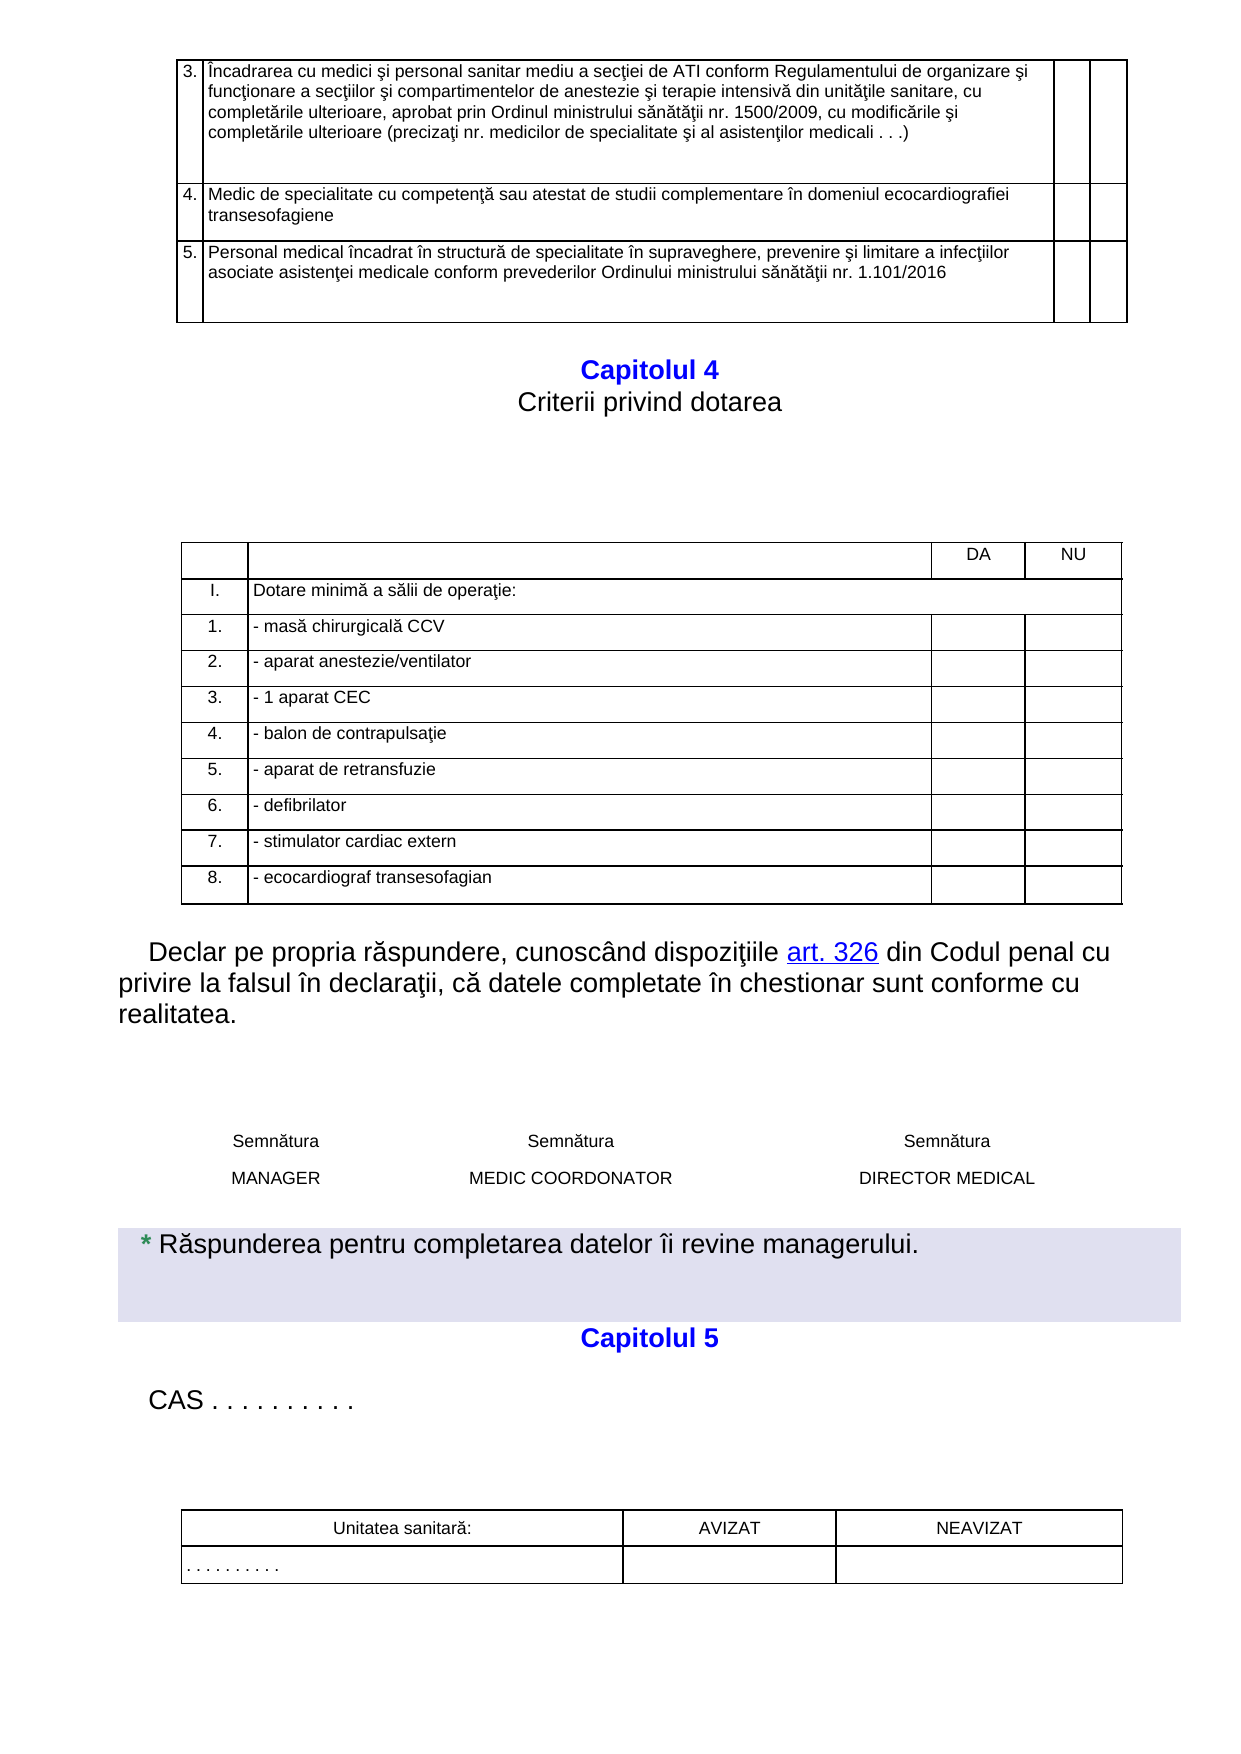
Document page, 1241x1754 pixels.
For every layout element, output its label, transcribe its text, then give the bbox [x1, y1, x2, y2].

text CAS . . . . . . . . . . [118, 1384, 1181, 1447]
table_header [479, 1647, 964, 1678]
table_cell - stimulator cardiac extern [249, 831, 931, 865]
table_cell [932, 795, 1024, 829]
table_header [1025, 511, 1122, 542]
table_cell MEDIC COORDONATOR [370, 1159, 772, 1197]
table_cell Unitatea sanitară: [182, 1511, 622, 1545]
table_cell [177, 1545, 181, 1582]
table_header [177, 1478, 181, 1509]
table_cell DIRECTOR MEDICAL [772, 1159, 1122, 1197]
table_header [182, 1092, 370, 1123]
table_header [932, 511, 1025, 542]
table_header [370, 1092, 772, 1123]
text Declar pe propria răspundere, cunoscând dispoziţiile art. 326 din Codul penal cu privire la falsul în declaraţii, că datele completate în chestionar sunt conforme cu realitatea. [118, 936, 1181, 1061]
table_cell [624, 1547, 835, 1582]
table_cell [932, 723, 1024, 757]
table_cell [1055, 61, 1089, 182]
table_cell [1055, 184, 1089, 240]
text Capitolul 5 [118, 1322, 1181, 1384]
table_cell - balon de contrapulsaţie [249, 723, 931, 757]
table_cell 5. [178, 242, 202, 322]
table_cell [1091, 242, 1126, 322]
table_header [178, 511, 182, 542]
table_cell [1026, 687, 1121, 722]
table_cell [1026, 759, 1121, 793]
table_cell [249, 543, 931, 578]
table_cell [932, 615, 1024, 650]
table_cell [182, 543, 247, 578]
table_cell [1026, 867, 1121, 903]
table_cell - ecocardiograf transesofagian [249, 867, 931, 903]
table_cell - masă chirurgicală CCV [249, 615, 931, 650]
table_cell [1026, 615, 1121, 650]
table_header [177, 1647, 192, 1678]
table_cell [177, 1159, 182, 1197]
table_cell 3. [182, 687, 247, 722]
table_cell 6. [182, 795, 247, 829]
table_cell 7. [182, 831, 247, 865]
table_cell - aparat de retransfuzie [249, 759, 931, 793]
table_cell [1026, 723, 1121, 757]
table_cell Încadrarea cu medici şi personal sanitar mediu a secţiei de ATI conform Regulamentului de organizare şi funcţionare a secţiilor şi compartimentelor de anestezie şi terapie intensivă din unităţile sanitare, cu completările ulterioare, aprobat prin Ordinul ministrului sănătăţii nr. 1500/2009, cu modificările şi completările ulterioare (precizaţi nr. medicilor de specialitate şi al asistenţilor medicali . . .) [204, 61, 1053, 182]
table_cell [1026, 831, 1121, 865]
table_header [177, 1092, 182, 1123]
table_cell [1055, 242, 1089, 322]
table_cell Medic de specialitate cu competenţă sau atestat de studii complementare în domeniul ecocardiografiei transesofagiene [204, 184, 1053, 240]
table_cell [1026, 651, 1121, 686]
table_cell [932, 651, 1024, 686]
text Capitolul 4 Criterii privind dotarea [118, 354, 1181, 479]
table_cell . . . . . . . . . . [182, 1547, 622, 1582]
table_cell - aparat anestezie/ventilator [249, 651, 931, 686]
table_cell [932, 687, 1024, 722]
table_cell Semnătura [370, 1123, 772, 1159]
table_header [181, 1478, 623, 1509]
table_cell Dotare minimă a sălii de operaţie: [249, 580, 1121, 614]
table_cell 2. [182, 651, 247, 686]
table_cell 3. [178, 61, 202, 182]
table_cell [1026, 795, 1121, 829]
table_cell [1091, 184, 1126, 240]
table_cell 8. [182, 867, 247, 903]
table_cell [837, 1547, 1122, 1582]
table_cell AVIZAT [624, 1511, 835, 1545]
table_cell 4. [178, 184, 202, 240]
table_cell Semnătura [772, 1123, 1122, 1159]
table_header [772, 1092, 1122, 1123]
table_cell DA [932, 543, 1024, 578]
table_cell NEAVIZAT [837, 1511, 1122, 1545]
table_cell I. [182, 580, 247, 614]
table_cell [932, 831, 1024, 865]
table_cell [177, 1123, 182, 1159]
table_cell MANAGER [182, 1159, 370, 1197]
table_cell NU [1026, 543, 1121, 578]
table_cell [932, 759, 1024, 793]
table_cell [172, 59, 176, 182]
table_header [836, 1478, 1122, 1509]
table_cell [172, 183, 176, 240]
table_cell 5. [182, 759, 247, 793]
table_cell Semnătura [182, 1123, 370, 1159]
text * Răspunderea pentru completarea datelor îi revine managerului. [118, 1228, 1181, 1322]
table_cell [932, 867, 1024, 903]
table_cell [1091, 61, 1126, 182]
table_cell [177, 1509, 181, 1545]
table_cell 4. [182, 723, 247, 757]
table_header [192, 1647, 479, 1678]
table_cell 1. [182, 615, 247, 650]
table_header [182, 511, 248, 542]
table_cell - 1 aparat CEC [249, 687, 931, 722]
table_cell [172, 240, 176, 322]
table_header [964, 1647, 1122, 1678]
table_cell - defibrilator [249, 795, 931, 829]
table_cell Personal medical încadrat în structură de specialitate în supraveghere, prevenire şi limitare a infecţiilor asociate asistenţei medicale conform prevederilor Ordinului ministrului sănătăţii nr. 1.101/2016 [204, 242, 1053, 322]
table_header [248, 511, 932, 542]
table_header [623, 1478, 836, 1509]
